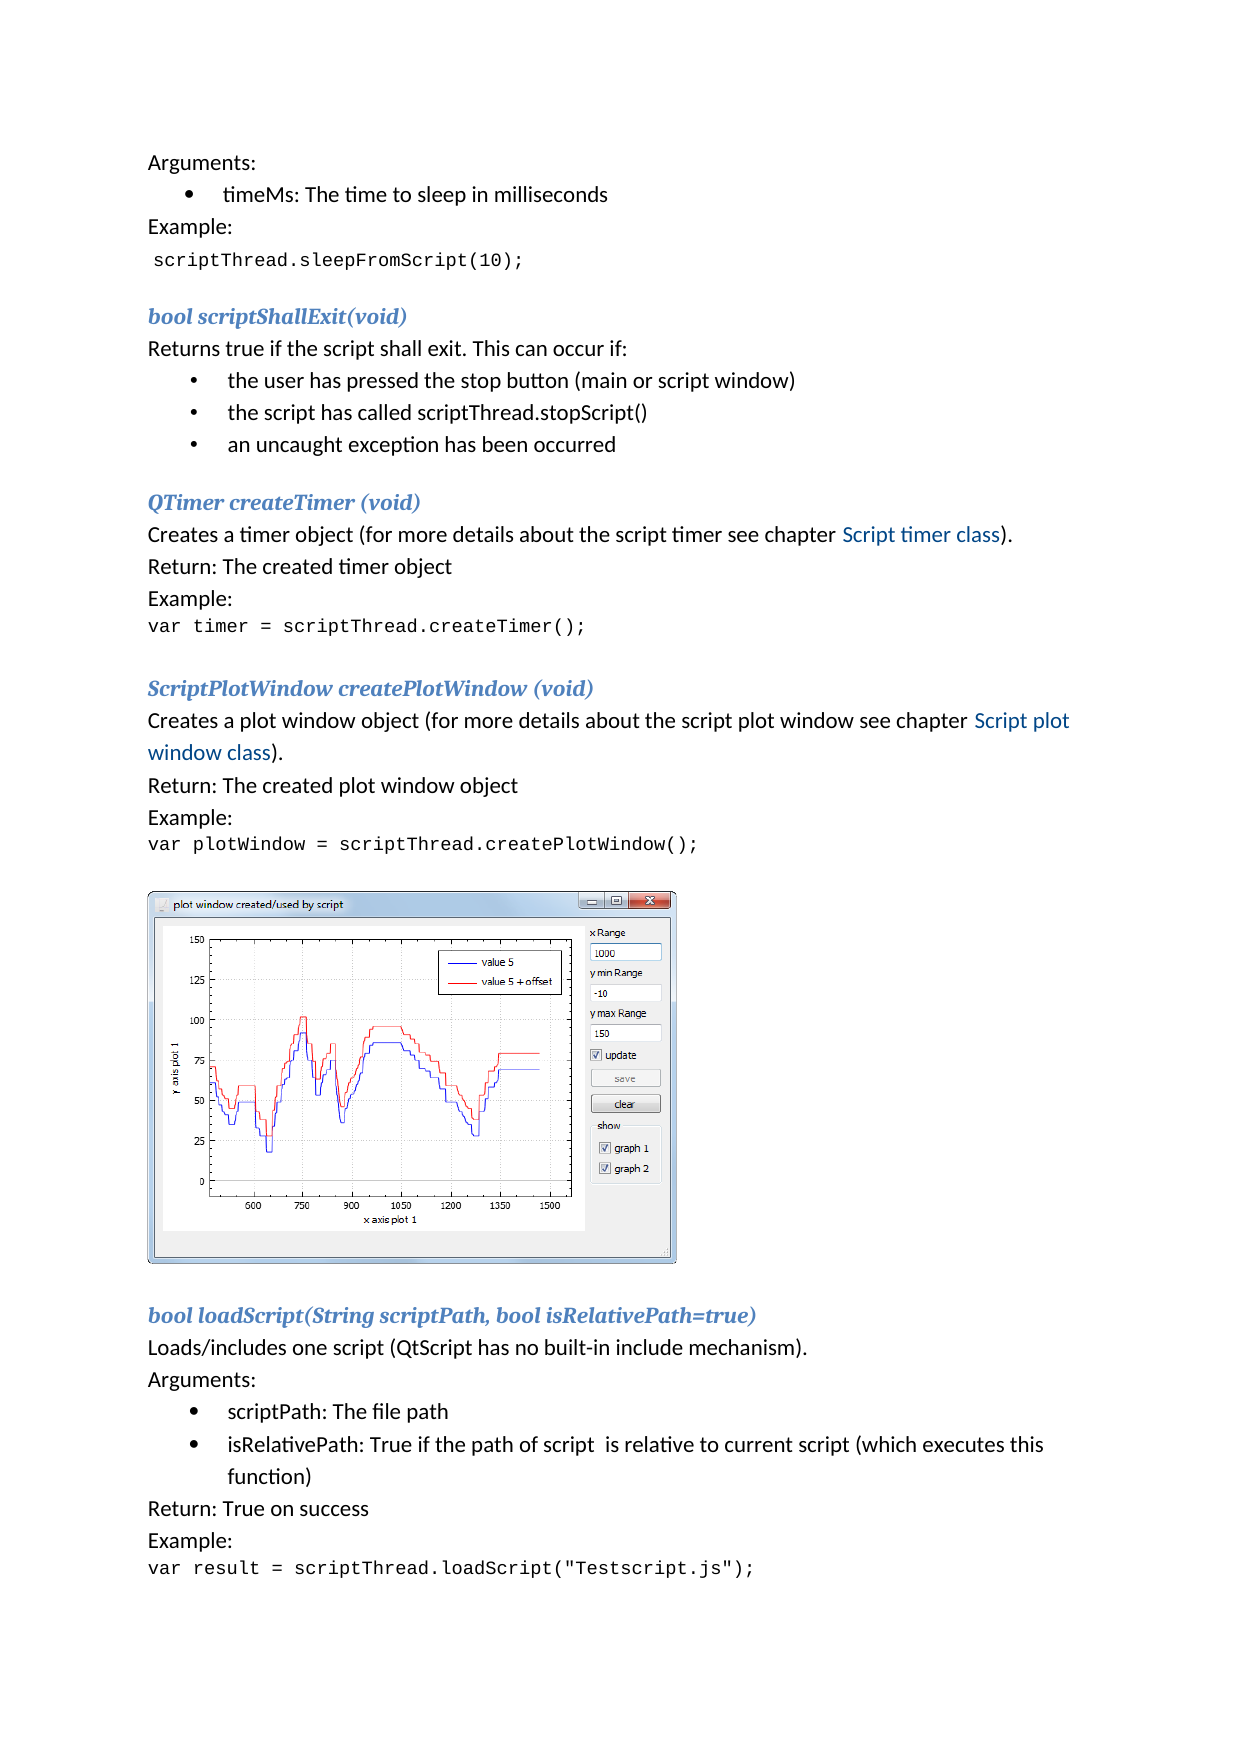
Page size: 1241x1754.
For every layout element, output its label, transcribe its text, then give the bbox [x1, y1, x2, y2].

list timeMs: The time to sleep in milliseconds [185, 180, 1093, 208]
text Example: [148, 803, 1093, 831]
text var timer = scriptThread.createTimer(); [148, 617, 1093, 638]
text var result = scriptThread.loadScript("Testscript.js"); [148, 1558, 1093, 1580]
text Return: True on success [148, 1494, 1093, 1522]
text Arguments: [148, 1365, 1093, 1393]
text Arguments: [148, 148, 1093, 176]
text Example: [148, 212, 1093, 240]
text Return: The created timer object [148, 552, 1093, 580]
text Return: The created plot window object [148, 771, 1093, 799]
subtitle ScriptPlotWindow createPlotWindow (void) [148, 676, 1093, 702]
list scriptPath: The file path [190, 1397, 1093, 1426]
subtitle bool loadScript(String scriptPath, bool isRelativePath=true) [148, 1303, 1093, 1329]
text Example: [148, 1526, 1093, 1554]
text Loads/includes one script (QtScript has no built-in include mechanism). [148, 1333, 1093, 1361]
subtitle bool scriptShallExit(void) [148, 304, 1093, 330]
text Creates a plot window object (for more details about the script plot window see chapter Script plot window class). [148, 706, 1093, 767]
text scriptThread.sleepFromScript(10); [148, 244, 1093, 272]
list the script has called scriptThread.stopScript() [190, 398, 1093, 426]
list isRelativePath: True if the path of script is relative to current script (which executes this function) [190, 1430, 1093, 1490]
list an uncaught exception has been occurred [190, 430, 1093, 458]
text Returns true if the script shall exit. This can occur if: [148, 334, 1093, 362]
text Creates a timer object (for more details about the script timer see chapter Script timer class). [148, 520, 1093, 548]
list the user has pressed the stop button (main or script window) [190, 366, 1093, 394]
subtitle QTimer createTimer (void) [148, 490, 1093, 516]
text var plotWindow = scriptThread.createPlotWindow(); [148, 835, 1093, 856]
picture [147, 891, 677, 1264]
text Example: [148, 584, 1093, 612]
